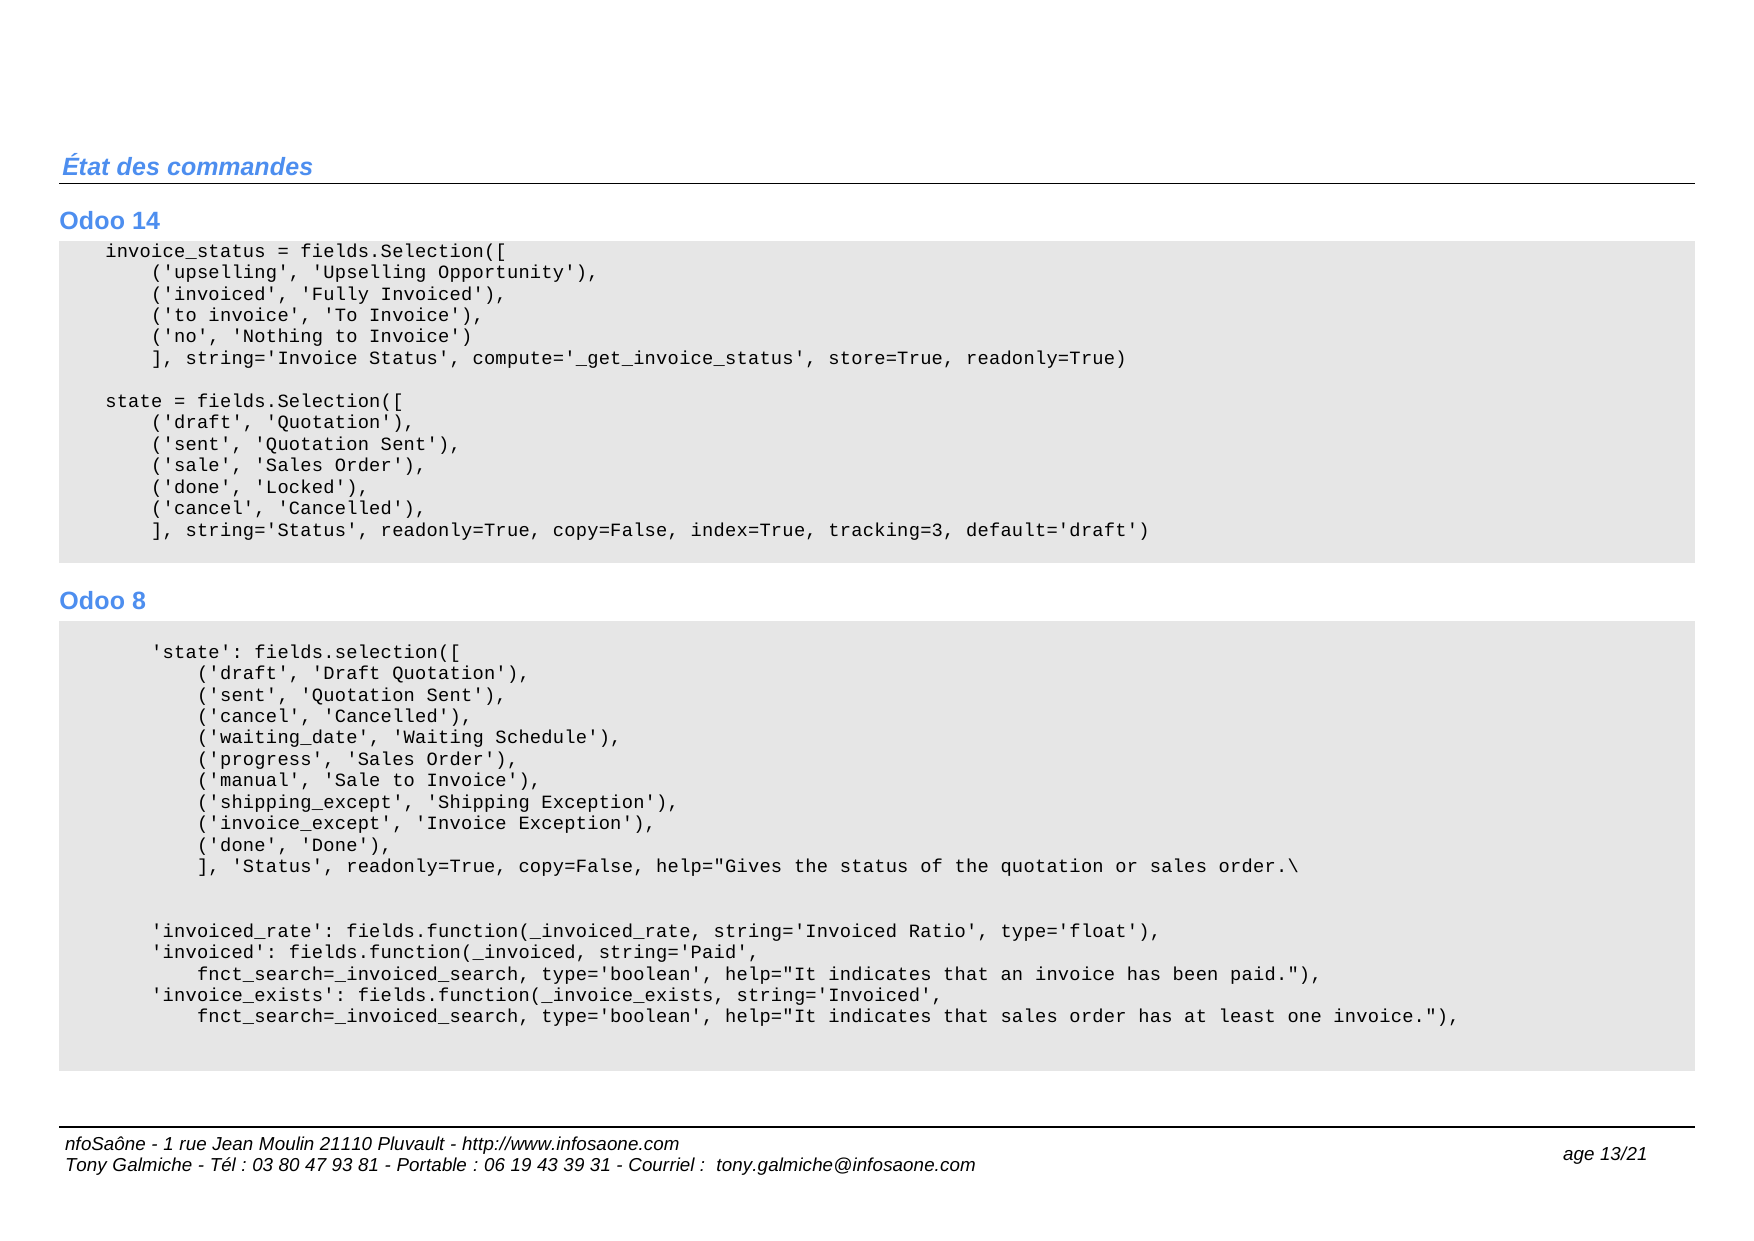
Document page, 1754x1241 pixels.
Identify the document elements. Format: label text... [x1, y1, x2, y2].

text fnct_search=_invoiced_search, type='boolean', help="It indicates that an invoice has been paid."), [59, 964, 1695, 985]
text fnct_search=_invoiced_search, type='boolean', help="It indicates that sales order has at least one invoice."), [59, 1007, 1695, 1028]
subtitle Odoo 14 [59, 207, 1695, 235]
text 'invoiced': fields.function(_invoiced, string='Paid', [59, 942, 1695, 964]
subtitle État des commandes [59, 149, 1695, 183]
text ('invoice_except', 'Invoice Exception'), [59, 814, 1695, 835]
text ('done', 'Done'), [59, 835, 1695, 857]
text ('to invoice', 'To Invoice'), [59, 305, 1695, 327]
text 'invoiced_rate': fields.function(_invoiced_rate, string='Invoiced Ratio', type='float'), [59, 921, 1695, 942]
text ('cancel', 'Cancelled'), [59, 498, 1695, 520]
text state = fields.Selection([ [59, 391, 1695, 413]
text invoice_status = fields.Selection([ [59, 241, 1695, 262]
text ('no', 'Nothing to Invoice') [59, 327, 1695, 348]
text ('waiting_date', 'Waiting Schedule'), [59, 728, 1695, 749]
text ('shipping_except', 'Shipping Exception'), [59, 792, 1695, 814]
text 'invoice_exists': fields.function(_invoice_exists, string='Invoiced', [59, 985, 1695, 1007]
text 'state': fields.selection([ [59, 642, 1695, 663]
text ], 'Status', readonly=True, copy=False, help="Gives the status of the quotation or sales order.\ [59, 857, 1695, 878]
text ('sent', 'Quotation Sent'), [59, 685, 1695, 706]
text ('sale', 'Sales Order'), [59, 456, 1695, 477]
text ('progress', 'Sales Order'), [59, 749, 1695, 771]
text ('upselling', 'Upselling Opportunity'), [59, 262, 1695, 284]
text ('manual', 'Sale to Invoice'), [59, 771, 1695, 792]
subtitle Odoo 8 [59, 587, 1695, 614]
text ('cancel', 'Cancelled'), [59, 706, 1695, 728]
text ('draft', 'Quotation'), [59, 413, 1695, 434]
text ], string='Invoice Status', compute='_get_invoice_status', store=True, readonly=True) [59, 348, 1695, 370]
text ('sent', 'Quotation Sent'), [59, 434, 1695, 456]
text ('draft', 'Draft Quotation'), [59, 663, 1695, 685]
text ], string='Status', readonly=True, copy=False, index=True, tracking=3, default='draft') [59, 520, 1695, 541]
text ('done', 'Locked'), [59, 477, 1695, 498]
text ('invoiced', 'Fully Invoiced'), [59, 284, 1695, 305]
